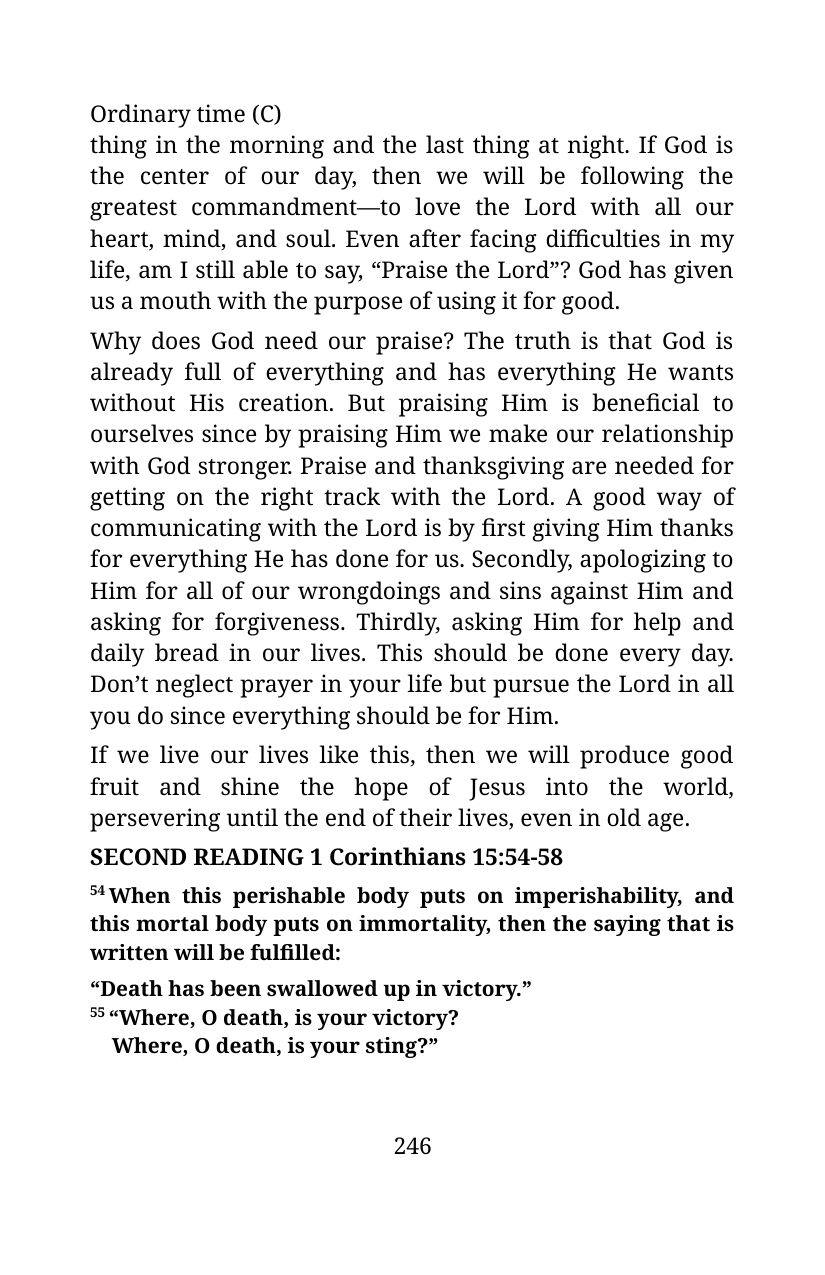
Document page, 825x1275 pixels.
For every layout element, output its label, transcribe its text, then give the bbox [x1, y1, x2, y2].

text 54 When this perishable body puts on imperishability, and this mortal body puts on immortality, then the saying that is written will be fulfilled: [90, 881, 735, 966]
text Why does God need our praise? The truth is that God is already full of everything and has everything He wants without His creation. But praising Him is beneficial to ourselves since by praising Him we make our relationship with God stronger. Praise and thanksgiving are needed for getting on the right track with the Lord. A good way of communicating with the Lord is by first giving Him thanks for everything He has done for us. Secondly, apologizing to Him for all of our wrongdoings and sins against Him and asking for forgiveness. Thirdly, asking Him for help and daily bread in our lives. This should be done every day. Don’t neglect prayer in your life but pursue the Lord in all you do since everything should be for Him. [90, 324, 735, 731]
text “Death has been swallowed up in victory.” 55 “Where, O death, is your victory? Where, O death, is your sting?” [90, 974, 735, 1060]
text SECOND READING 1 Corinthians 15:54-58 [90, 841, 735, 872]
text thing in the morning and the last thing at night. If God is the center of our day, then we will be following the greatest commandment—to love the Lord with all our heart, mind, and soul. Even after facing difficulties in my life, am I still able to say, “Praise the Lord”? God has given us a mouth with the purpose of using it for good. [90, 129, 735, 316]
text If we live our lives like this, then we will produce good fruit and shine the hope of Jesus into the world, persevering until the end of their lives, even in old age. [90, 739, 735, 833]
